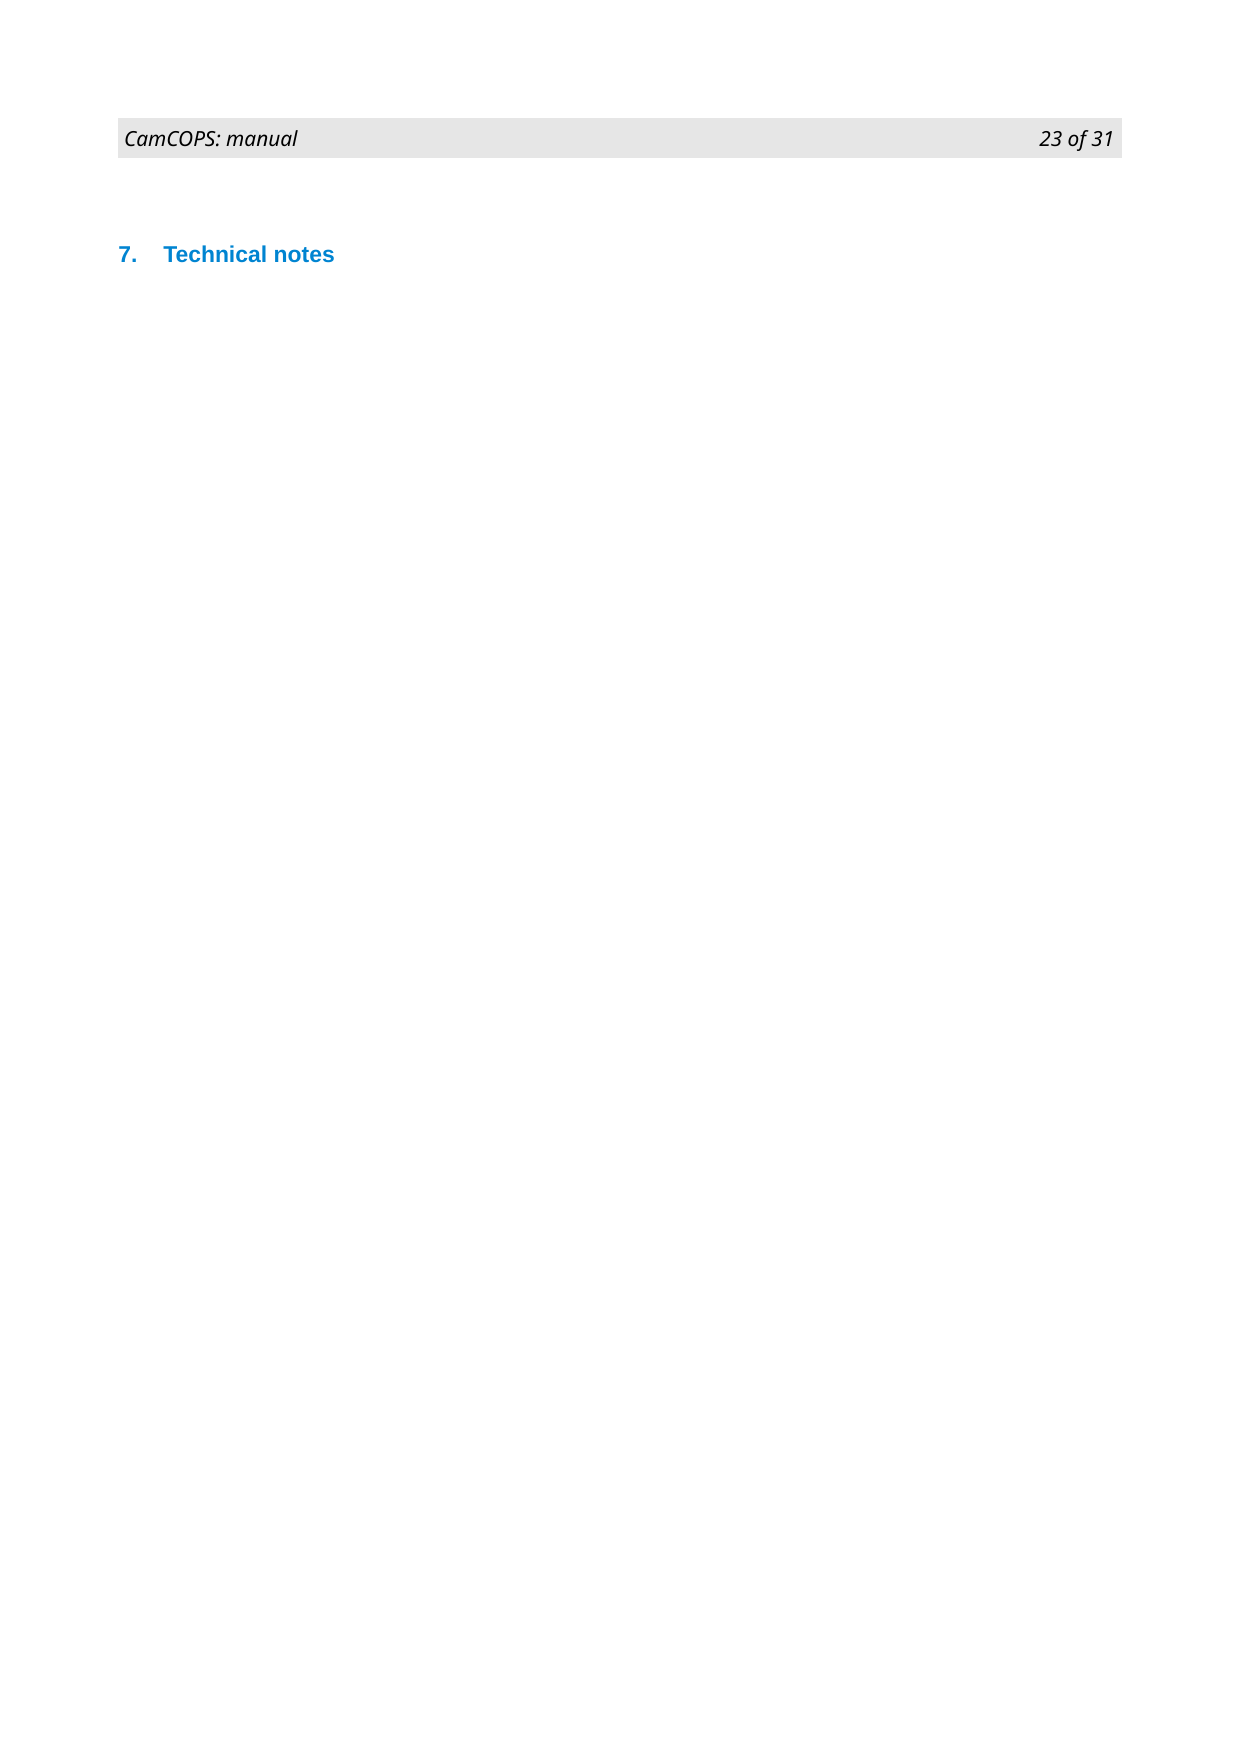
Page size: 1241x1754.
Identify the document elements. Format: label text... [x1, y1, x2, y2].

subtitle Technical notes [118, 241, 1122, 267]
